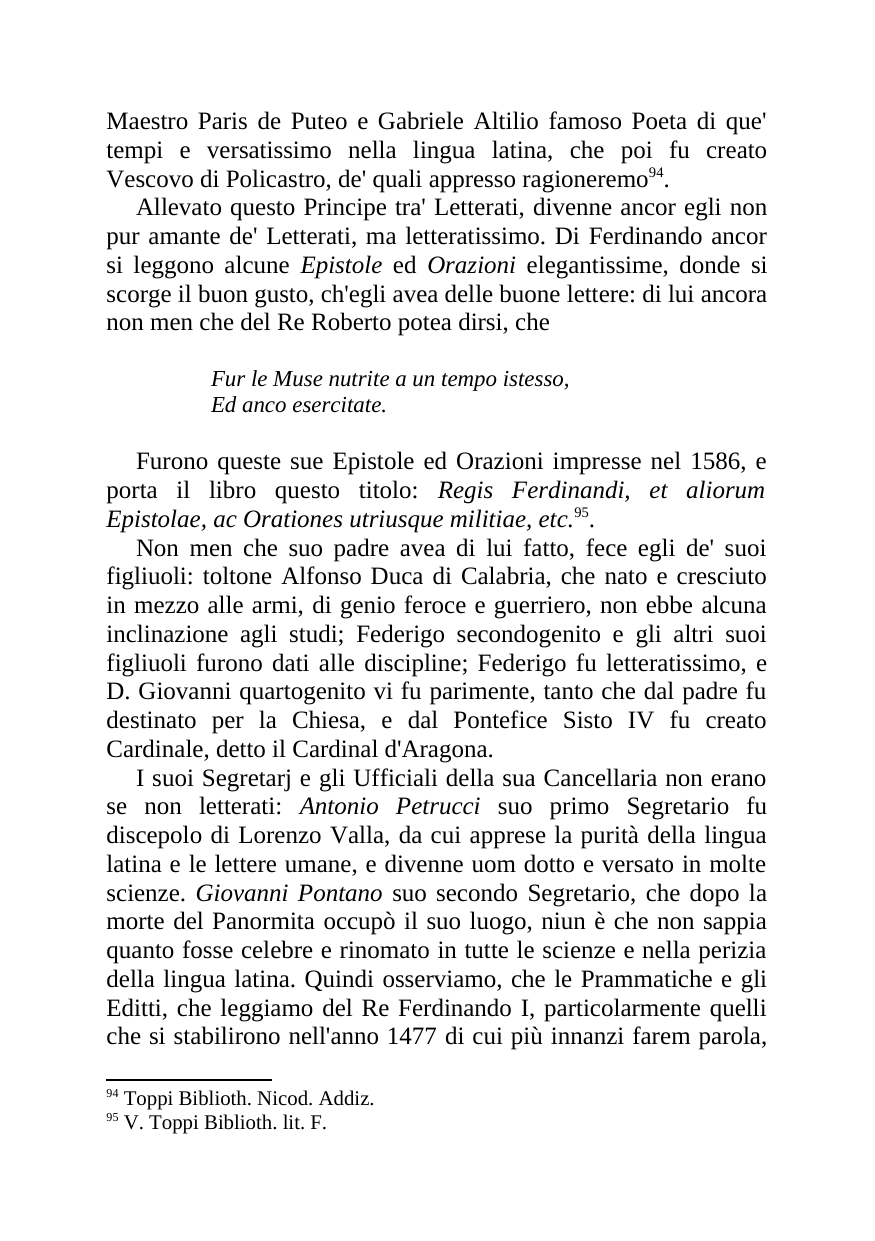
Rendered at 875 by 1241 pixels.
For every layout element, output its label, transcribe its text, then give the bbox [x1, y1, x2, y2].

text Allevato questo Principe tra' Letterati, divenne ancor egli non pur amante de' Letterati, ma letteratissimo. Di Ferdinando ancor si leggono alcune Epistole ed Orazioni elegantissime, donde si scorge il buon gusto, ch'egli avea delle buone lettere: di lui ancora non men che del Re Roberto potea dirsi, che [106, 192, 768, 336]
text Furono queste sue Epistole ed Orazioni impresse nel 1586, e porta il libro questo titolo: Regis Ferdinandi, et aliorum Epistolae, ac Orationes utriusque militiae, etc.. [106, 446, 768, 533]
text Fur le Muse nutrite a un tempo istesso, [181, 365, 768, 391]
text I suoi Segretarj e gli Ufficiali della sua Cancellaria non erano se non letterati: Antonio Petrucci suo primo Segretario fu discepolo di Lorenzo Valla, da cui apprese la purità della lingua latina e le lettere umane, e divenne uom dotto e versato in molte scienze. Giovanni Pontano suo secondo Segretario, che dopo la morte del Panormita occupò il suo luogo, niun è che non sappia quanto fosse celebre e rinomato in tutte le scienze e nella perizia della lingua latina. Quindi osserviamo, che le Prammatiche e gli Editti, che leggiamo del Re Ferdinando I, particolarmente quelli che si stabilirono nell'anno 1477 di cui più innanzi farem parola, [106, 763, 768, 1050]
text V. Toppi Biblioth. lit. F. [106, 1110, 768, 1134]
text Non men che suo padre avea di lui fatto, fece egli de' suoi figliuoli: toltone Alfonso Duca di Calabria, che nato e cresciuto in mezzo alle armi, di genio feroce e guerriero, non ebbe alcuna inclinazione agli studi; Federigo secondogenito e gli altri suoi figliuoli furono dati alle discipline; Federigo fu letteratissimo, e D. Giovanni quartogenito vi fu parimente, tanto che dal padre fu destinato per la Chiesa, e dal Pontefice Sisto IV fu creato Cardinale, detto il Cardinal d'Aragona. [106, 533, 768, 763]
text Maestro Paris de Puteo e Gabriele Altilio famoso Poeta di que' tempi e versatissimo nella lingua latina, che poi fu creato Vescovo di Policastro, de' quali appresso ragioneremo. [106, 106, 768, 192]
text Toppi Biblioth. Nicod. Addiz. [106, 1086, 768, 1110]
text Ed anco esercitate. [181, 391, 768, 418]
